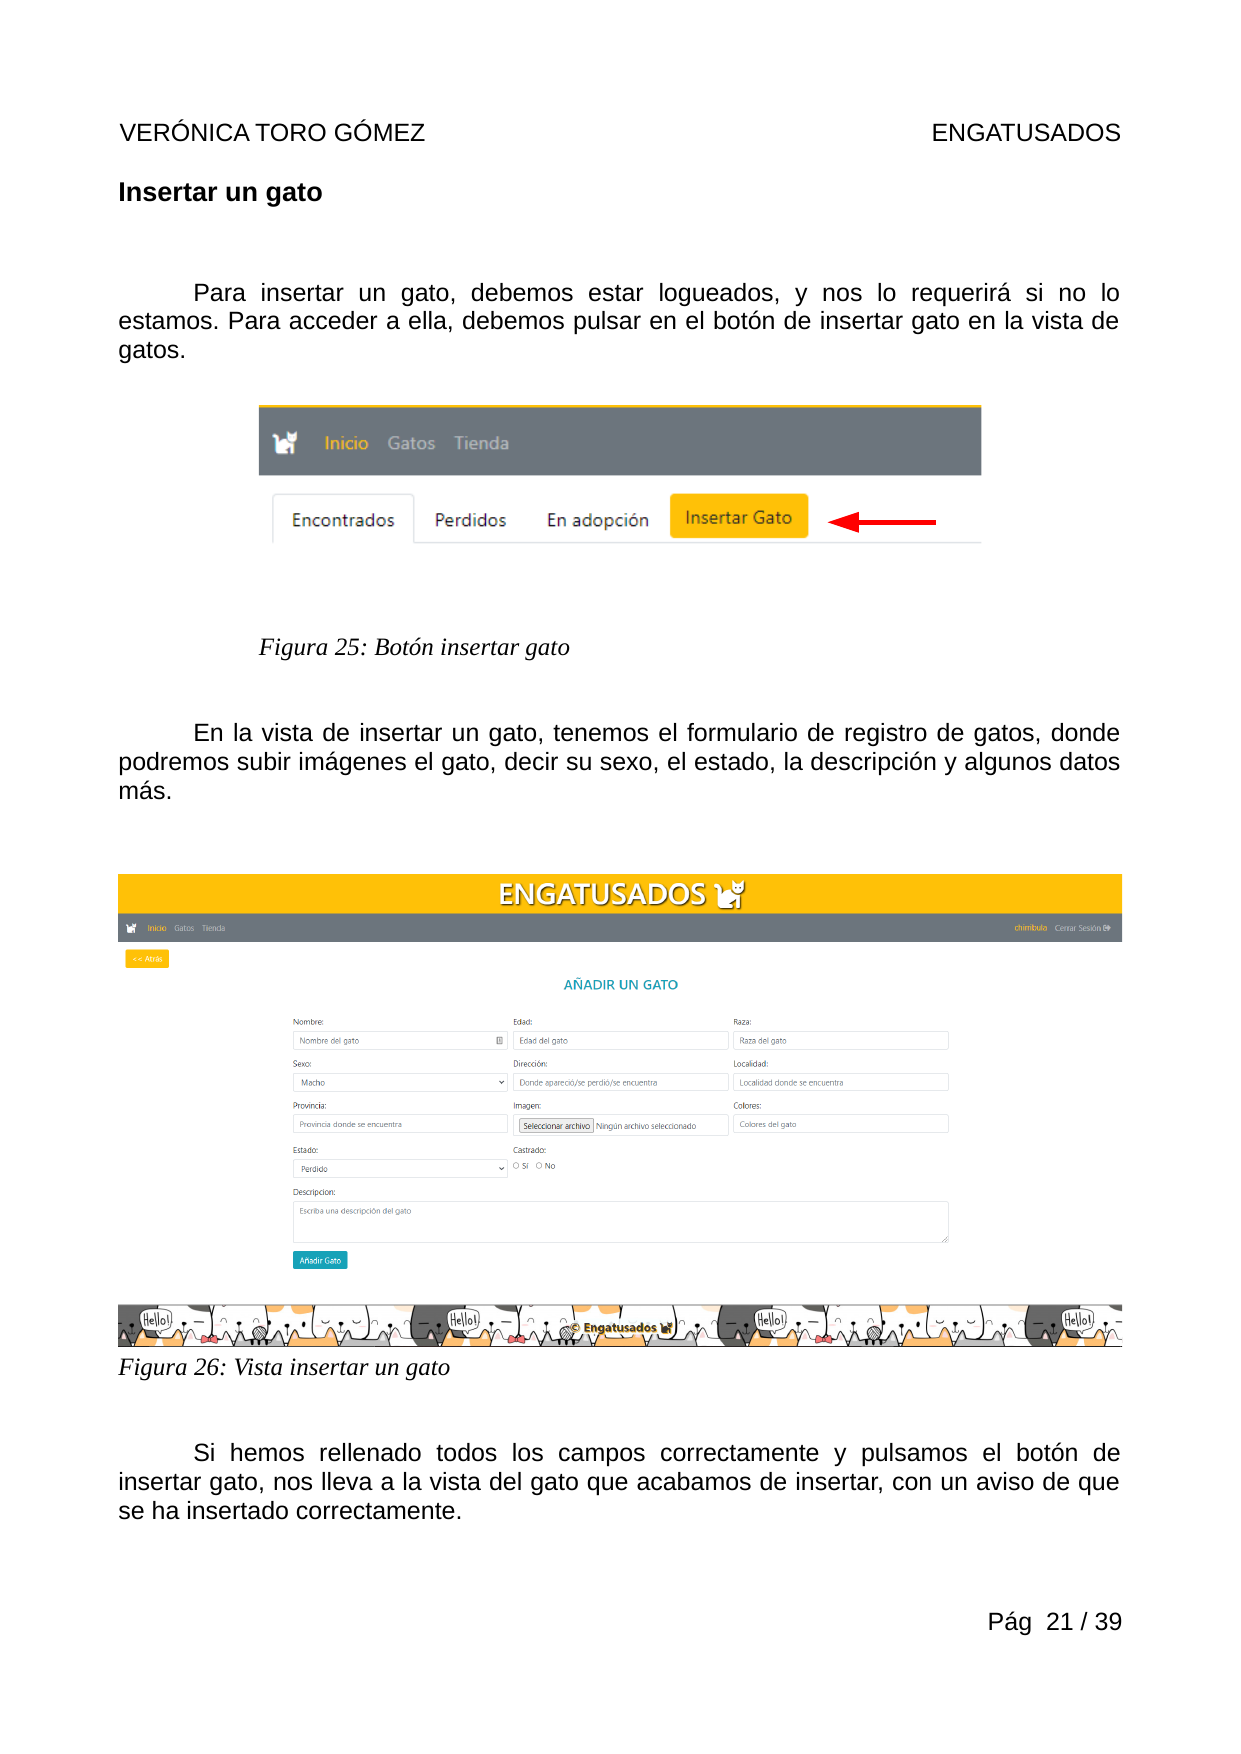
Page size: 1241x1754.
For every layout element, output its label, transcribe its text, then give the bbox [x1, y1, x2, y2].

picture [258, 405, 982, 627]
text Para insertar un gato, debemos estar logueados, y nos lo requerirá si no lo estamos. Para acceder a ella, debemos pulsar en el botón de insertar gato en la vista de gatos. [118, 278, 1122, 364]
text Figura 26: Vista insertar un gato [118, 1347, 1122, 1381]
text Figura 25: Botón insertar gato [259, 627, 982, 661]
picture [118, 874, 1123, 1347]
subtitle Insertar un gato [118, 176, 1122, 208]
text En la vista de insertar un gato, tenemos el formulario de registro de gatos, donde podremos subir imágenes el gato, decir su sexo, el estado, la descripción y algunos datos más. [118, 718, 1122, 804]
text Si hemos rellenado todos los campos correctamente y pulsamos el botón de insertar gato, nos lleva a la vista del gato que acabamos de insertar, con un aviso de que se ha insertado correctamente. [118, 1438, 1122, 1524]
